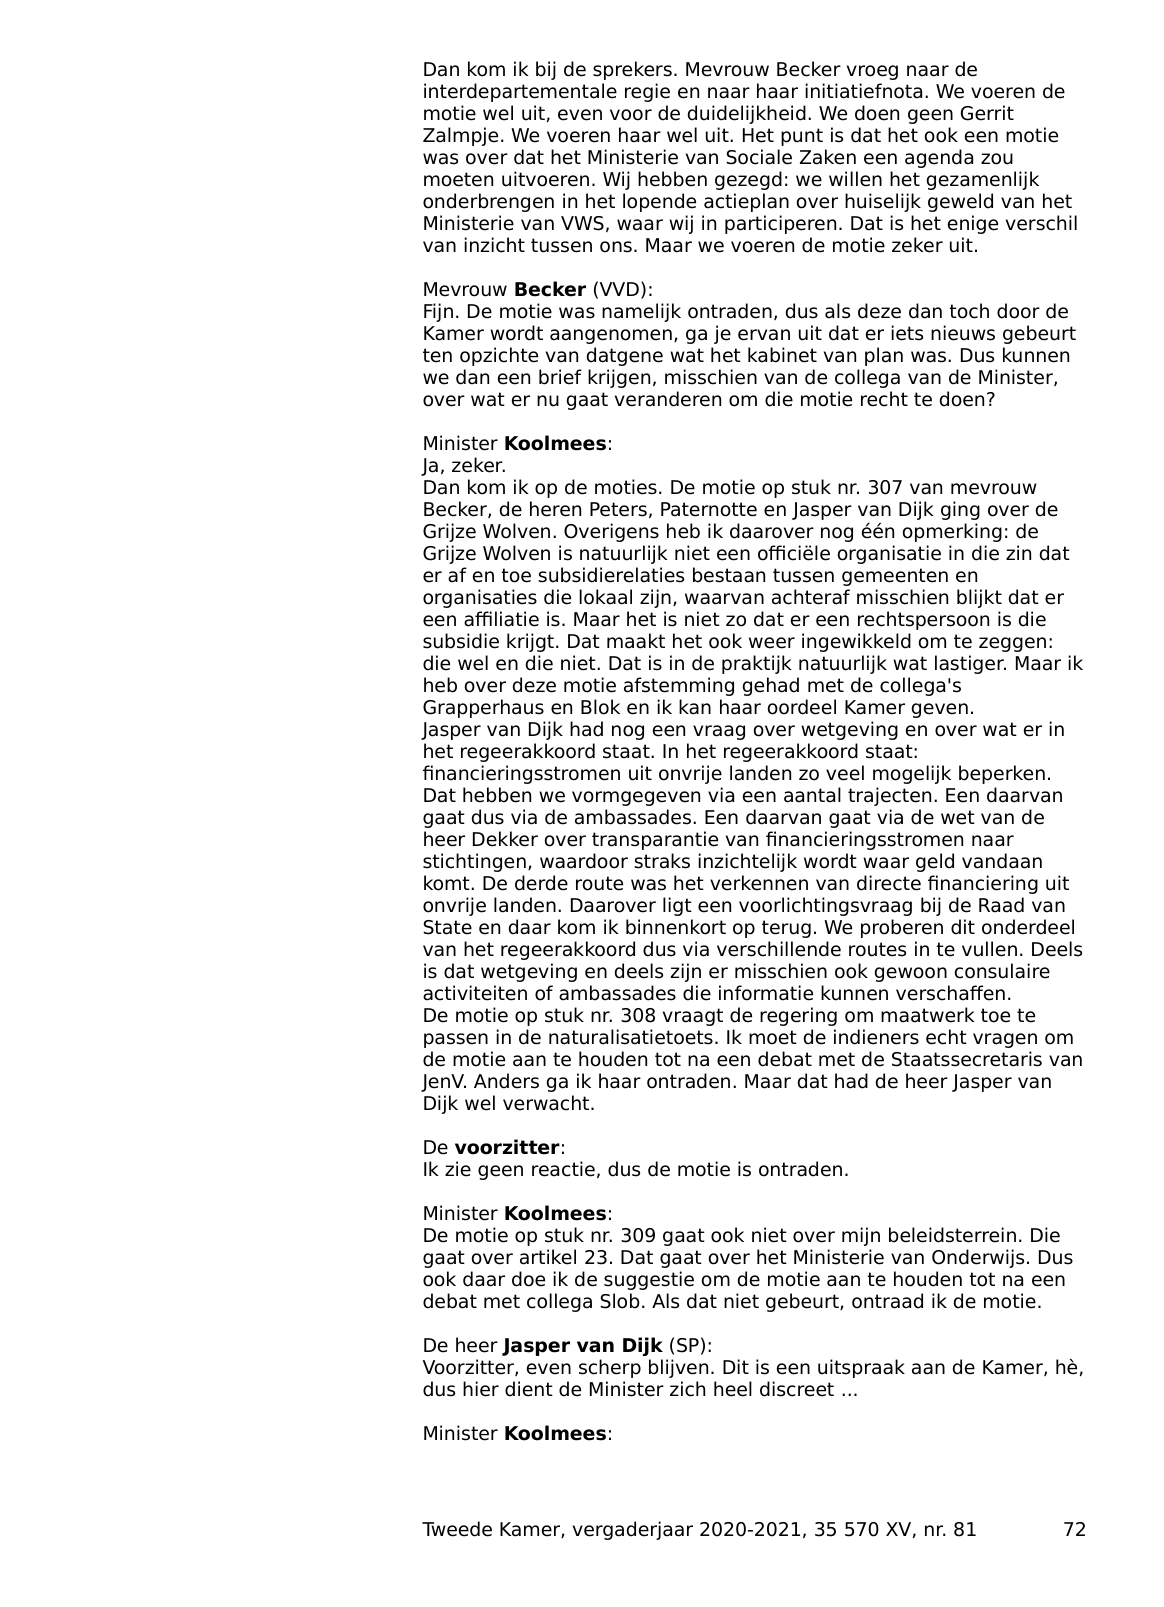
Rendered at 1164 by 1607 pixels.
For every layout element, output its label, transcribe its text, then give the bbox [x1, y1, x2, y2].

text De motie op stuk nr. 309 gaat ook niet over mijn beleidsterrein. Die gaat over artikel 23. Dat gaat over het Ministerie van Onderwijs. Dus ook daar doe ik de suggestie om de motie aan te houden tot na een debat met collega Slob. Als dat niet gebeurt, ontraad ik de motie. [422, 1225, 1087, 1313]
text Dan kom ik op de moties. De motie op stuk nr. 307 van mevrouw Becker, de heren Peters, Paternotte en Jasper van Dijk ging over de Grijze Wolven. Overigens heb ik daarover nog één opmerking: de Grijze Wolven is natuurlijk niet een officiële organisatie in die zin dat er af en toe subsidierelaties bestaan tussen gemeenten en organisaties die lokaal zijn, waarvan achteraf misschien blijkt dat er een affiliatie is. Maar het is niet zo dat er een rechtspersoon is die subsidie krijgt. Dat maakt het ook weer ingewikkeld om te zeggen: die wel en die niet. Dat is in de praktijk natuurlijk wat lastiger. Maar ik heb over deze motie afstemming gehad met de collega's Grapperhaus en Blok en ik kan haar oordeel Kamer geven. [422, 477, 1087, 719]
text De voorzitter: [422, 1137, 1087, 1159]
text Fijn. De motie was namelijk ontraden, dus als deze dan toch door de Kamer wordt aangenomen, ga je ervan uit dat er iets nieuws gebeurt ten opzichte van datgene wat het kabinet van plan was. Dus kunnen we dan een brief krijgen, misschien van de collega van de Minister, over wat er nu gaat veranderen om die motie recht te doen? [422, 301, 1087, 411]
text Voorzitter, even scherp blijven. Dit is een uitspraak aan de Kamer, hè, dus hier dient de Minister zich heel discreet ... [422, 1357, 1087, 1401]
text Minister Koolmees: [422, 1203, 1087, 1225]
text Jasper van Dijk had nog een vraag over wetgeving en over wat er in het regeerakkoord staat. In het regeerakkoord staat: financieringsstromen uit onvrije landen zo veel mogelijk beperken. Dat hebben we vormgegeven via een aantal trajecten. Een daarvan gaat dus via de ambassades. Een daarvan gaat via de wet van de heer Dekker over transparantie van financieringsstromen naar stichtingen, waardoor straks inzichtelijk wordt waar geld vandaan komt. De derde route was het verkennen van directe financiering uit onvrije landen. Daarover ligt een voorlichtingsvraag bij de Raad van State en daar kom ik binnenkort op terug. We proberen dit onderdeel van het regeerakkoord dus via verschillende routes in te vullen. Deels is dat wetgeving en deels zijn er misschien ook gewoon consulaire activiteiten of ambassades die informatie kunnen verschaffen. [422, 719, 1087, 1004]
text Minister Koolmees: [422, 1423, 1087, 1445]
text Dan kom ik bij de sprekers. Mevrouw Becker vroeg naar de interdepartementale regie en naar haar initiatiefnota. We voeren de motie wel uit, even voor de duidelijkheid. We doen geen Gerrit Zalmpje. We voeren haar wel uit. Het punt is dat het ook een motie was over dat het Ministerie van Sociale Zaken een agenda zou moeten uitvoeren. Wij hebben gezegd: we willen het gezamenlijk onderbrengen in het lopende actieplan over huiselijk geweld van het Ministerie van VWS, waar wij in participeren. Dat is het enige verschil van inzicht tussen ons. Maar we voeren de motie zeker uit. [422, 59, 1087, 257]
text Ik zie geen reactie, dus de motie is ontraden. [422, 1159, 1087, 1181]
text Ja, zeker. [422, 455, 1087, 477]
text De motie op stuk nr. 308 vraagt de regering om maatwerk toe te passen in de naturalisatietoets. Ik moet de indieners echt vragen om de motie aan te houden tot na een debat met de Staatssecretaris van JenV. Anders ga ik haar ontraden. Maar dat had de heer Jasper van Dijk wel verwacht. [422, 1004, 1087, 1114]
text De heer Jasper van Dijk (SP): [422, 1335, 1087, 1357]
text Minister Koolmees: [422, 433, 1087, 455]
text Mevrouw Becker (VVD): [422, 279, 1087, 301]
